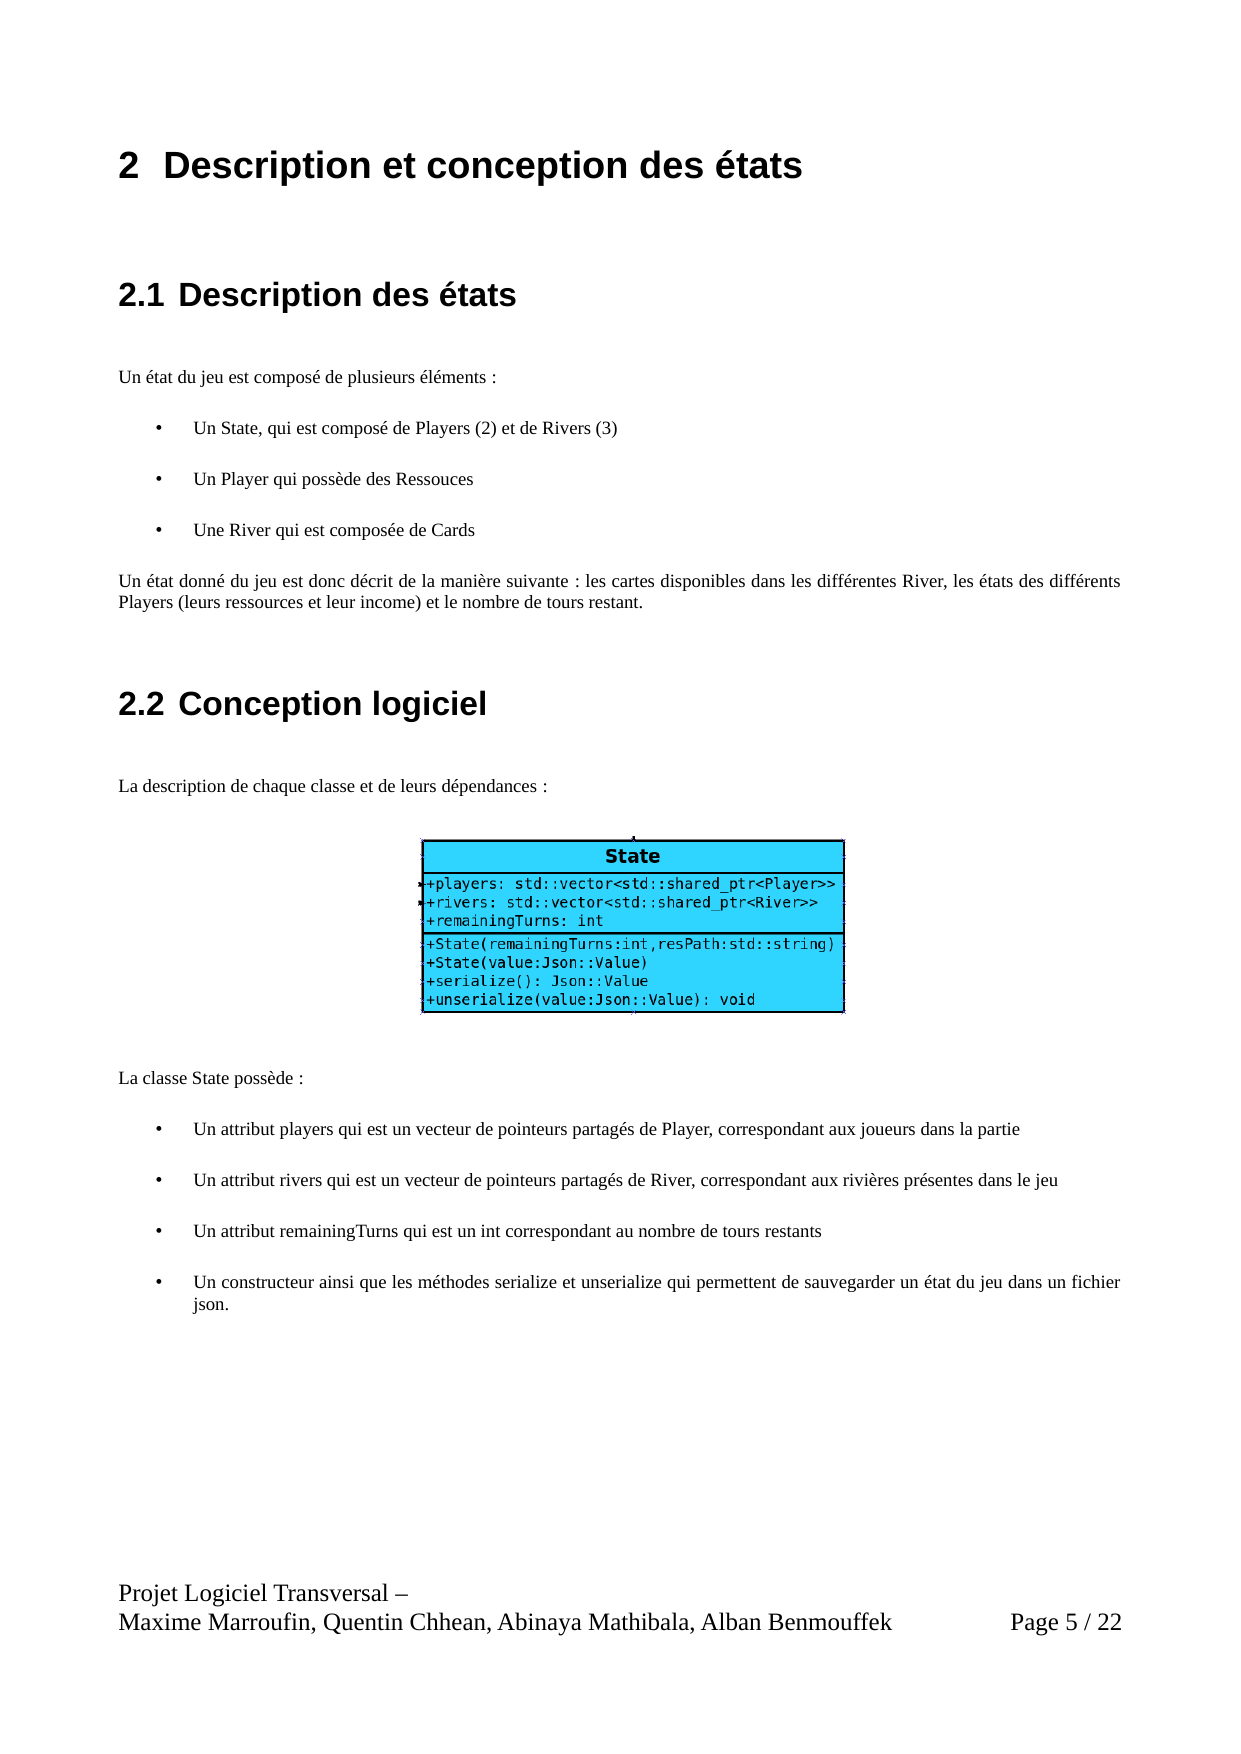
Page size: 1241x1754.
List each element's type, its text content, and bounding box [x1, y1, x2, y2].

list Un attribut players qui est un vecteur de pointeurs partagés de Player, correspondant aux joueurs dans la partie [156, 1118, 1122, 1139]
subtitle Description et conception des états [118, 143, 1122, 187]
list Un constructeur ainsi que les méthodes serialize et unserialize qui permettent de sauvegarder un état du jeu dans un fichier json. [156, 1271, 1122, 1314]
list Une River qui est composée de Cards [156, 519, 1122, 540]
picture [418, 836, 848, 1016]
text Un état du jeu est composé de plusieurs éléments : [118, 366, 1122, 387]
list Un attribut rivers qui est un vecteur de pointeurs partagés de River, correspondant aux rivières présentes dans le jeu [156, 1169, 1122, 1190]
list Un Player qui possède des Ressouces [156, 468, 1122, 489]
subtitle Description des états [118, 274, 1122, 313]
subtitle Conception logiciel [118, 684, 1122, 722]
text La classe State possède : [118, 1067, 1122, 1088]
text Un état donné du jeu est donc décrit de la manière suivante : les cartes disponibles dans les différentes River, les états des différents Players (leurs ressources et leur income) et le nombre de tours restant. [118, 570, 1122, 613]
list Un attribut remainingTurns qui est un int correspondant au nombre de tours restants [156, 1220, 1122, 1241]
list Un State, qui est composé de Players (2) et de Rivers (3) [156, 417, 1122, 438]
text La description de chaque classe et de leurs dépendances : [118, 775, 1122, 796]
